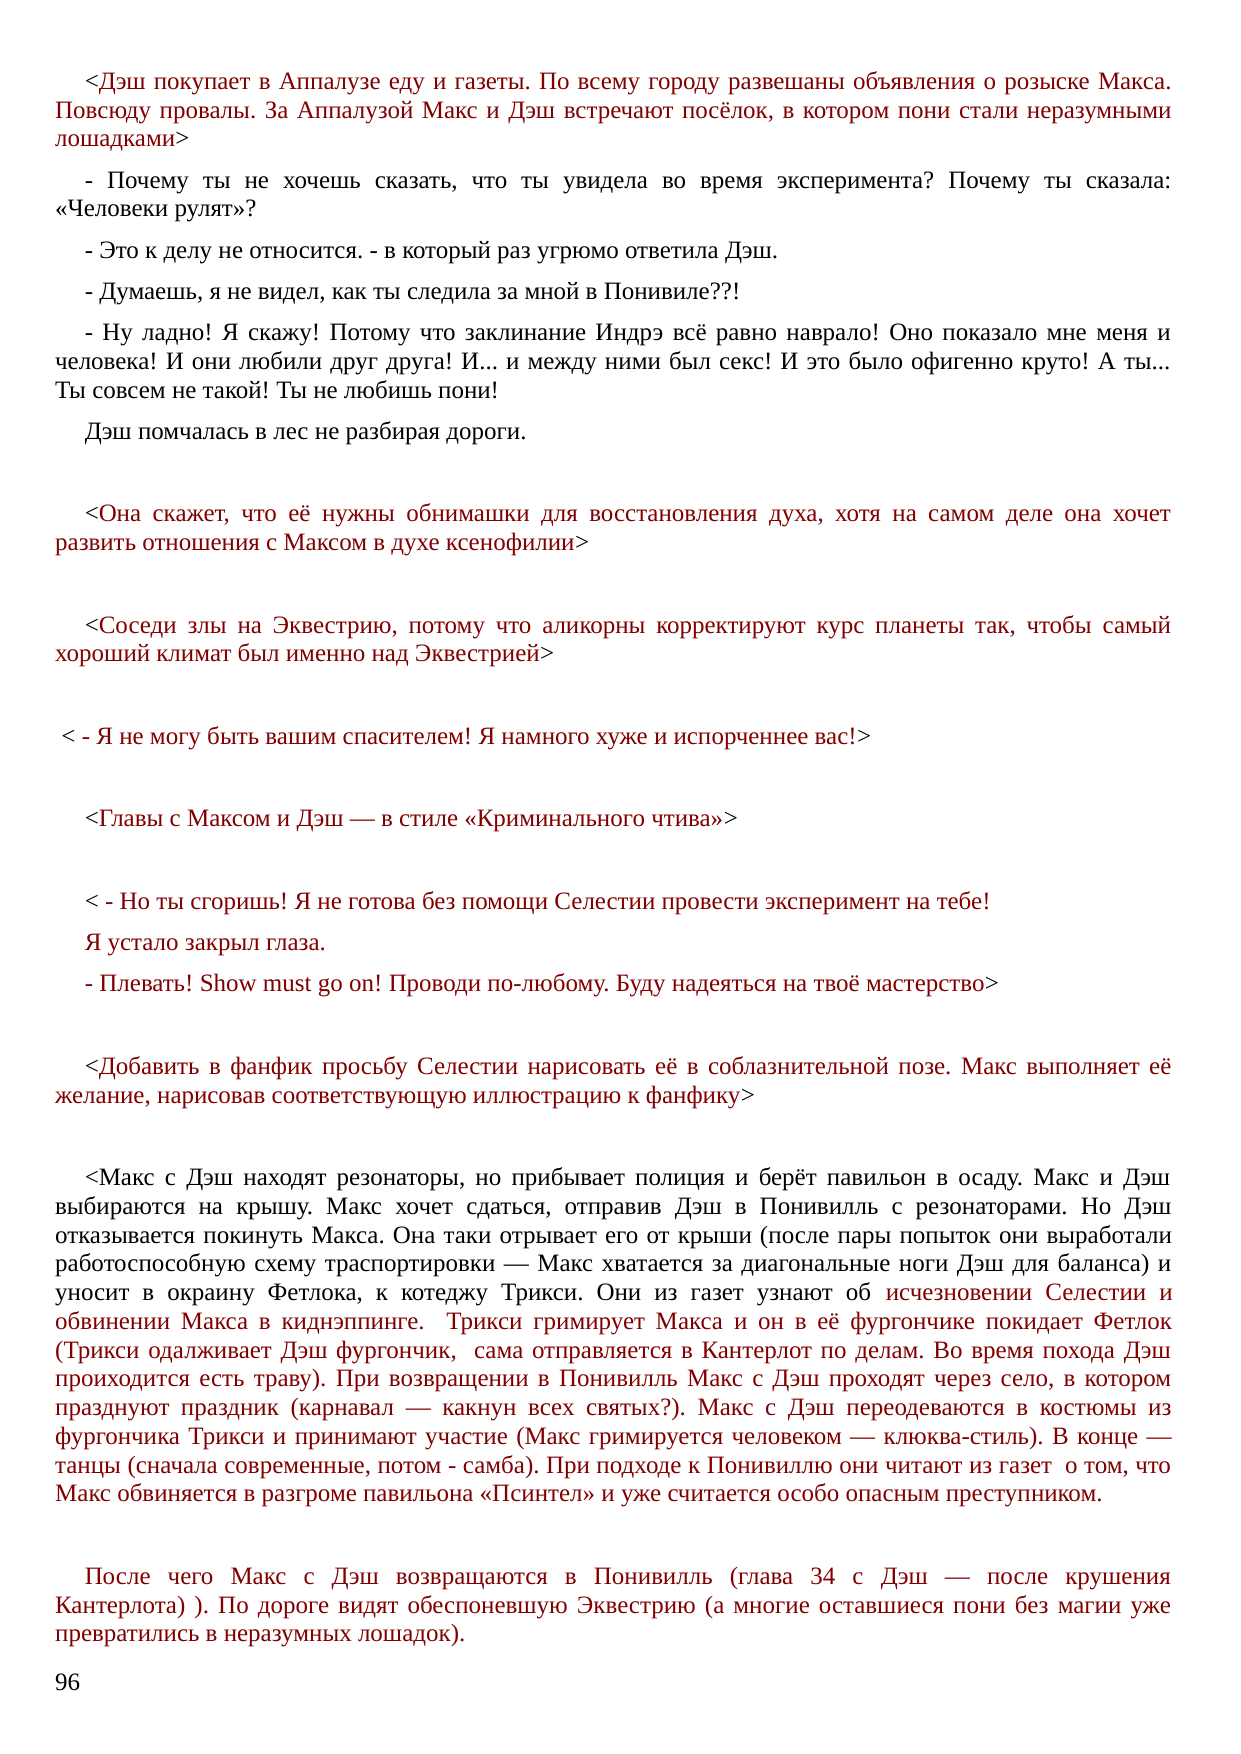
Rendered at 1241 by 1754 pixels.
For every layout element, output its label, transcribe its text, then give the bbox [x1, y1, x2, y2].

text <Она скажет, что её нужны обнимашки для восстановления духа, хотя на самом деле она хочет развить отношения с Максом в духе ксенофилии> [55, 498, 1173, 556]
text <Дэш покупает в Аппалузе еду и газеты. По всему городу развешаны объявления о розыске Макса. Повсюду провалы. За Аппалузой Макс и Дэш встречают посёлок, в котором пони стали неразумными лошадками> [55, 66, 1173, 152]
text - Это к делу не относится. - в который раз угрюмо ответила Дэш. [55, 235, 1173, 263]
text Я устало закрыл глаза. [55, 927, 1173, 956]
text <Макс с Дэш находят резонаторы, но прибывает полиция и берёт павильон в осаду. Макс и Дэш выбираются на крышу. Макс хочет сдаться, отправив Дэш в Понивилль с резонаторами. Но Дэш отказывается покинуть Макса. Она таки отрывает его от крыши (после пары попыток они выработали работоспособную схему траспортировки — Макс хватается за диагональные ноги Дэш для баланса) и уносит в окраину Фетлока, к котеджу Трикси. Они из газет узнают об исчезновении Селестии и обвинении Макса в киднэппинге. Трикси гримирует Макса и он в её фургончике покидает Фетлок (Трикси одалживает Дэш фургончик, сама отправляется в Кантерлот по делам. Во время похода Дэш проиходится есть траву). При возвращении в Понивилль Макс с Дэш проходят через село, в котором празднуют праздник (карнавал — какнун всех святых?). Макс с Дэш переодеваются в костюмы из фургончика Трикси и принимают участие (Макс гримируется человеком — клюква-стиль). В конце — танцы (сначала современные, потом - самба). При подходе к Понивиллю они читают из газет о том, что Макс обвиняется в разгроме павильона «Псинтел» и уже считается особо опасным преступником. [55, 1162, 1173, 1507]
text <Соседи злы на Эквестрию, потому что аликорны корректируют курс планеты так, чтобы самый хороший климат был именно над Эквестрией> [55, 610, 1173, 667]
text - Думаешь, я не видел, как ты следила за мной в Понивиле??! [55, 276, 1173, 305]
text <Добавить в фанфик просьбу Селестии нарисовать её в соблазнительной позе. Макс выполняет её желание, нарисовав соответствующую иллюстрацию к фанфику> [55, 1051, 1173, 1108]
text < - Я не могу быть вашим спасителем! Я намного хуже и испорченнее вас!> [55, 721, 1173, 750]
text - Плевать! Show must go on! Проводи по-любому. Буду надеяться на твоё мастерство> [55, 968, 1173, 997]
text После чего Макс с Дэш возвращаются в Понивилль (глава 34 с Дэш — после крушения Кантерлота) ). По дороге видят обеспоневшую Эквестрию (а многие оставшиеся пони без магии уже превратились в неразумных лошадок). [55, 1561, 1173, 1647]
text < - Но ты сгоришь! Я не готова без помощи Селестии провести эксперимент на тебе! [55, 886, 1173, 915]
text - Почему ты не хочешь сказать, что ты увидела во время эксперимента? Почему ты сказала: «Человеки рулят»? [55, 165, 1173, 222]
text - Ну ладно! Я скажу! Потому что заклинание Индрэ всё равно наврало! Оно показало мне меня и человека! И они любили друг друга! И... и между ними был секс! И это было офигенно круто! А ты... Ты совсем не такой! Ты не любишь пони! [55, 317, 1173, 403]
text Дэш помчалась в лес не разбирая дороги. [55, 416, 1173, 445]
text <Главы с Максом и Дэш — в стиле «Криминального чтива»> [55, 803, 1173, 832]
